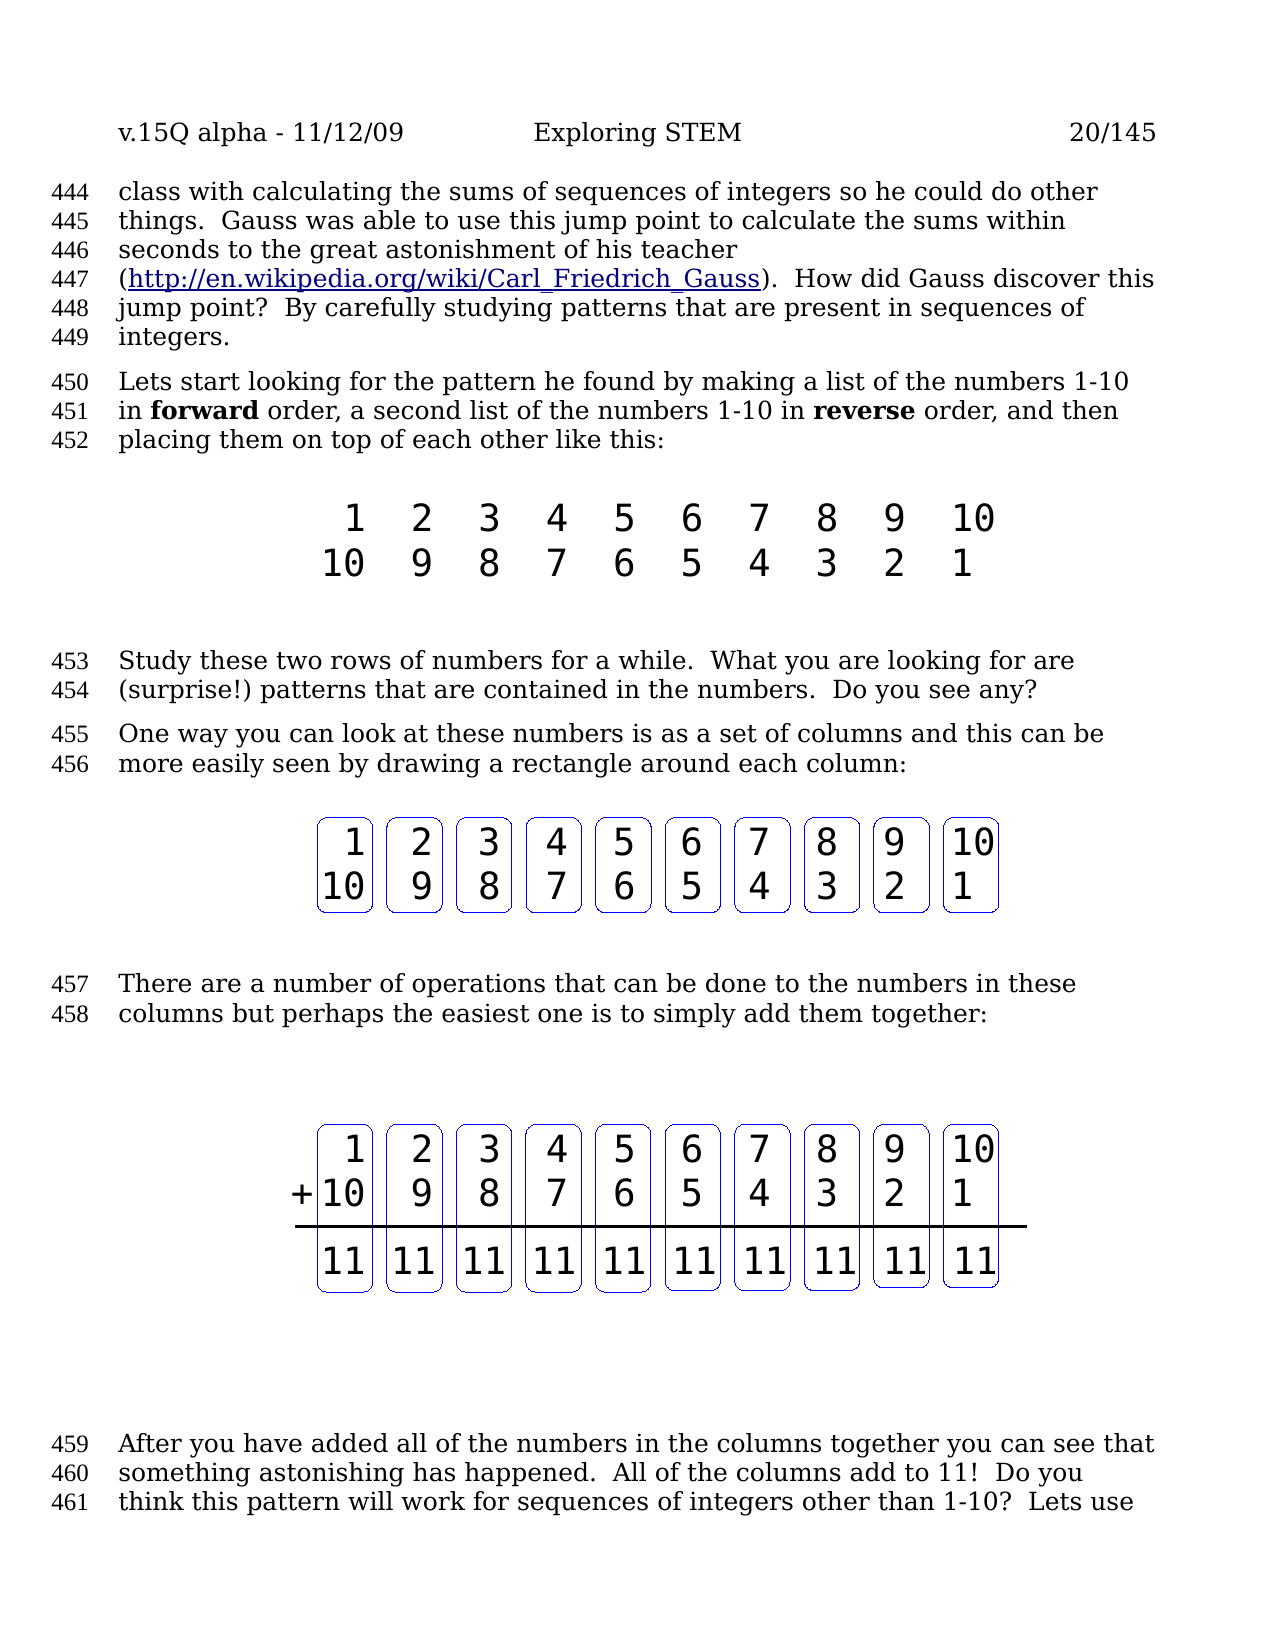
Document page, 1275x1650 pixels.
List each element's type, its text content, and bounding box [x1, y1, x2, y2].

text There are a number of operations that can be done to the numbers in these columns but perhaps the easiest one is to simply add them together: [118, 969, 1157, 1028]
text Lets start looking for the pattern he found by making a list of the numbers 1-10 in forward order, a second list of the numbers 1-10 in reverse order, and then placing them on top of each other like this: [118, 367, 1157, 454]
text class with calculating the sums of sequences of integers so he could do other things. Gauss was able to use this jump point to calculate the sums within seconds to the great astonishment of his teacher (http://en.wikipedia.org/wiki/Carl_Friedrich_Gauss). How did Gauss discover this jump point? By carefully studying patterns that are present in sequences of integers. [118, 177, 1157, 352]
text Study these two rows of numbers for a while. What you are looking for are (surprise!) patterns that are contained in the numbers. Do you see any? [118, 646, 1157, 704]
text After you have added all of the numbers in the columns together you can see that something astonishing has happened. All of the columns add to 11! Do you think this pattern will work for sequences of integers other than 1-10? Lets use [118, 1429, 1157, 1516]
text One way you can look at these numbers is as a set of columns and this can be more easily seen by drawing a rectangle around each column: [118, 719, 1157, 778]
